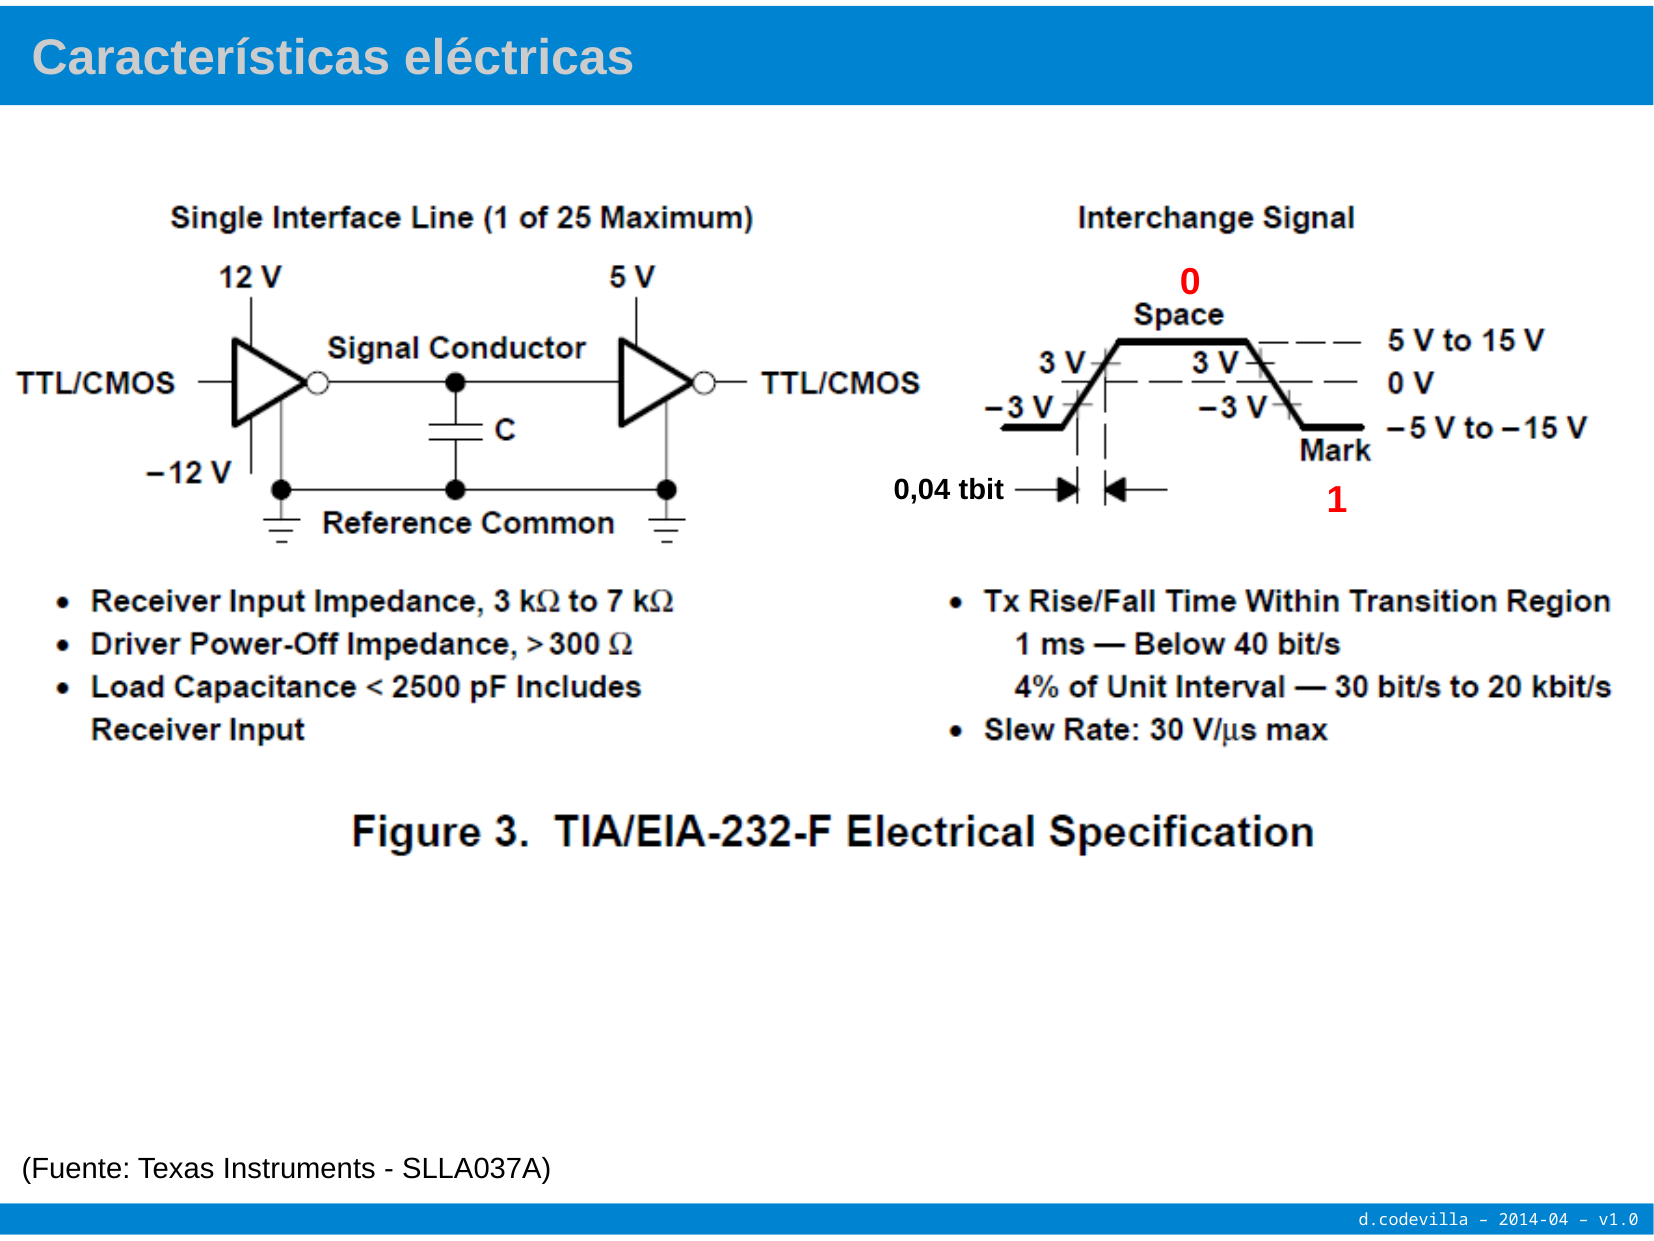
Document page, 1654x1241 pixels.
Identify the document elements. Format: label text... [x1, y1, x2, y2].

text_box 0,04 tbit [889, 452, 1009, 527]
picture [5, 169, 1648, 871]
text_box (Fuente: Texas Instruments - SLLA037A) [6, 1144, 567, 1192]
text_box 1 [1311, 470, 1363, 528]
text_box 0 [1164, 252, 1216, 310]
text_box Características eléctricas [16, 21, 1464, 93]
